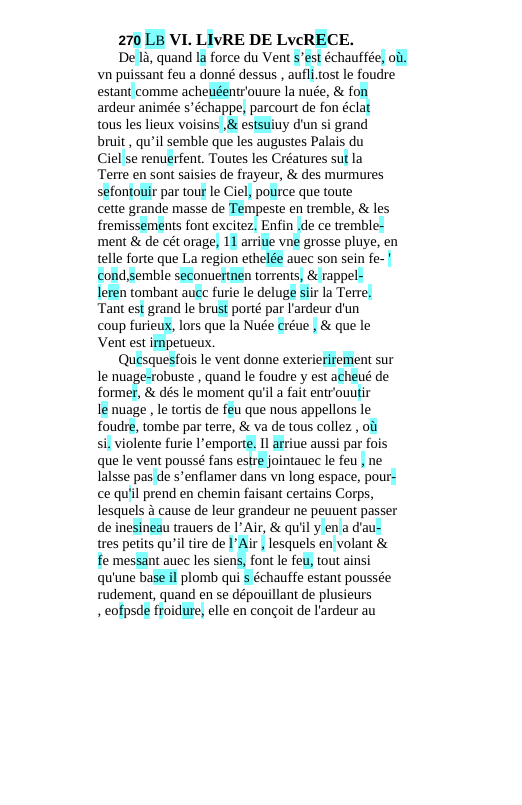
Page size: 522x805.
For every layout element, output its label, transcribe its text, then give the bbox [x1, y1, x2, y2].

text De là, quand la force du Vent s’est échauffée, où. vn puissant feu a donné dessus , aufli.tost le foudre estant comme acheuéentr'ouure la nuée, & fon ardeur animée s’échappe, parcourt de fon éclat tous les lieux voisins ,& estsuiuy d'un si grand bruit , qu’il semble que les augustes Palais du Ciel se renuerfent. Toutes les Créatures sut la Terre en sont saisies de frayeur, & des murmures sefontouir par tour le Ciel, pource que toute cette grande masse de Tempeste en tremble, & les fremissements font excitez. Enfin .de ce tremble- ment & de cét orage, 11 arriue vne grosse pluye, en telle forte que La region ethelée auec son sein fe- ' cond,semble seconuertnen torrents, & rappel- leren tombant aucc furie le deluge siir la Terre. Tant est grand le brust porté par l'ardeur d'un coup furieux, lors que la Nuée créue , & que le Vent est irnpetueux. [97, 49, 465, 351]
text Qucsquesfois le vent donne exterierirement sur le nuage-robuste , quand le foudre y est acheué de former, & dés le moment qu'il a fait entr'ouutir le nuage , le tortis de feu que nous appellons le foudre, tombe par terre, & va de tous collez , où si. violente furie l’emporte. Il arriue aussi par fois que le vent poussé fans estre jointauec le feu , ne lalsse pas de s’enflamer dans vn long espace, pour- ce qu'il prend en chemin faisant certains Corps, lesquels à cause de leur grandeur ne peuuent passer de inesineau trauers de l’Air, & qu'il y en a d'au- tres petits qu’il tire de l’Air , lesquels en volant & fe messant auec les siens, font le feu, tout ainsi qu'une base il plomb qui s échauffe estant poussée rudement, quand en se dépouillant de plusieurs , eofpsde froidure, elle en conçoit de l'ardeur au [97, 351, 465, 619]
text 270 Lb VI. LIvRE DE LvcRECE. [97, 28, 465, 49]
